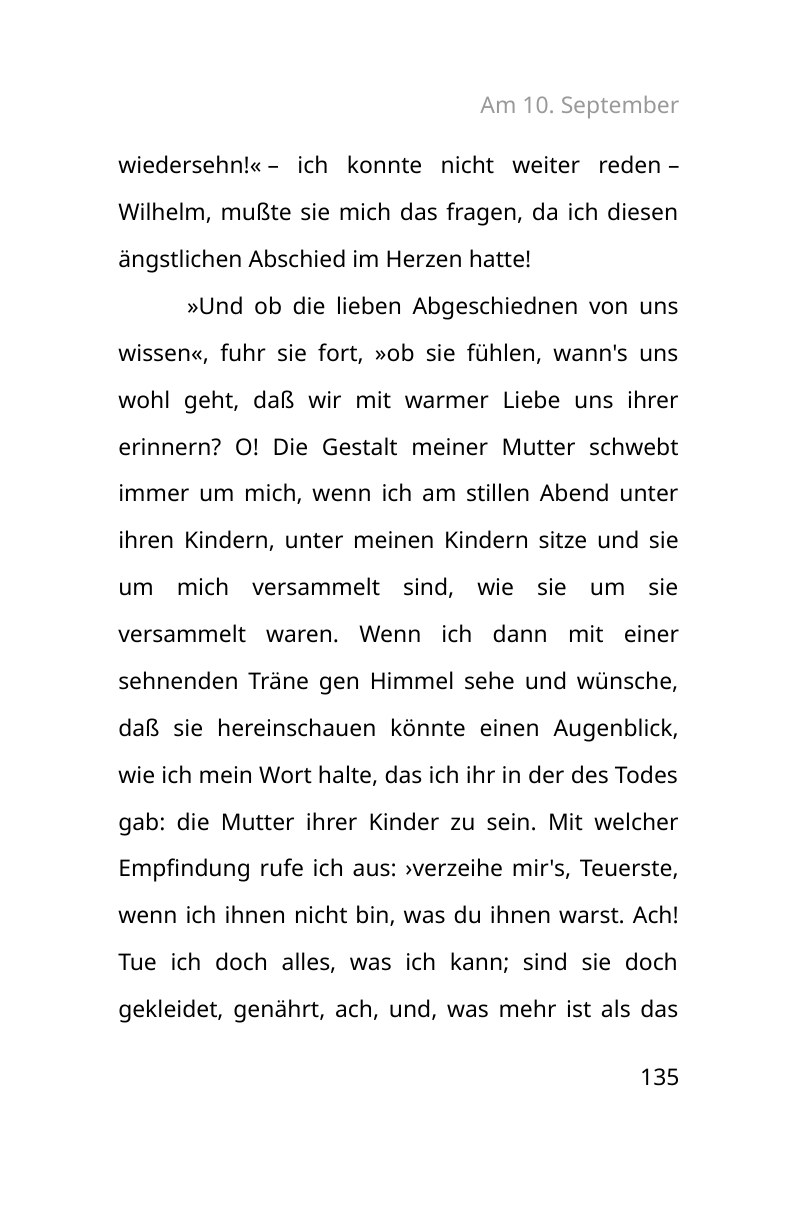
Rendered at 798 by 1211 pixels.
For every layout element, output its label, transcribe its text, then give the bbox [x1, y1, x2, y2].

text »Und ob die lieben Abgeschiednen von uns wissen«, fuhr sie fort, »ob sie fühlen, wann's uns wohl geht, daß wir mit warmer Liebe uns ihrer erinnern? O! Die Gestalt meiner Mutter schwebt immer um mich, wenn ich am stillen Abend unter ihren Kindern, unter meinen Kindern sitze und sie um mich versammelt sind, wie sie um sie versammelt waren. Wenn ich dann mit einer sehnenden Träne gen Himmel sehe und wünsche, daß sie hereinschauen könnte einen Augenblick, wie ich mein Wort halte, das ich ihr in der des Todes gab: die Mutter ihrer Kinder zu sein. Mit welcher Empfindung rufe ich aus: ›verzeihe mir's, Teuerste, wenn ich ihnen nicht bin, was du ihnen warst. Ach! Tue ich doch alles, was ich kann; sind sie doch gekleidet, genährt, ach, und, was mehr ist als das [118, 290, 679, 1024]
text wiedersehn!« – ich konnte nicht weiter reden – Wilhelm, mußte sie mich das fragen, da ich diesen ängstlichen Abschied im Herzen hatte! [118, 149, 679, 274]
